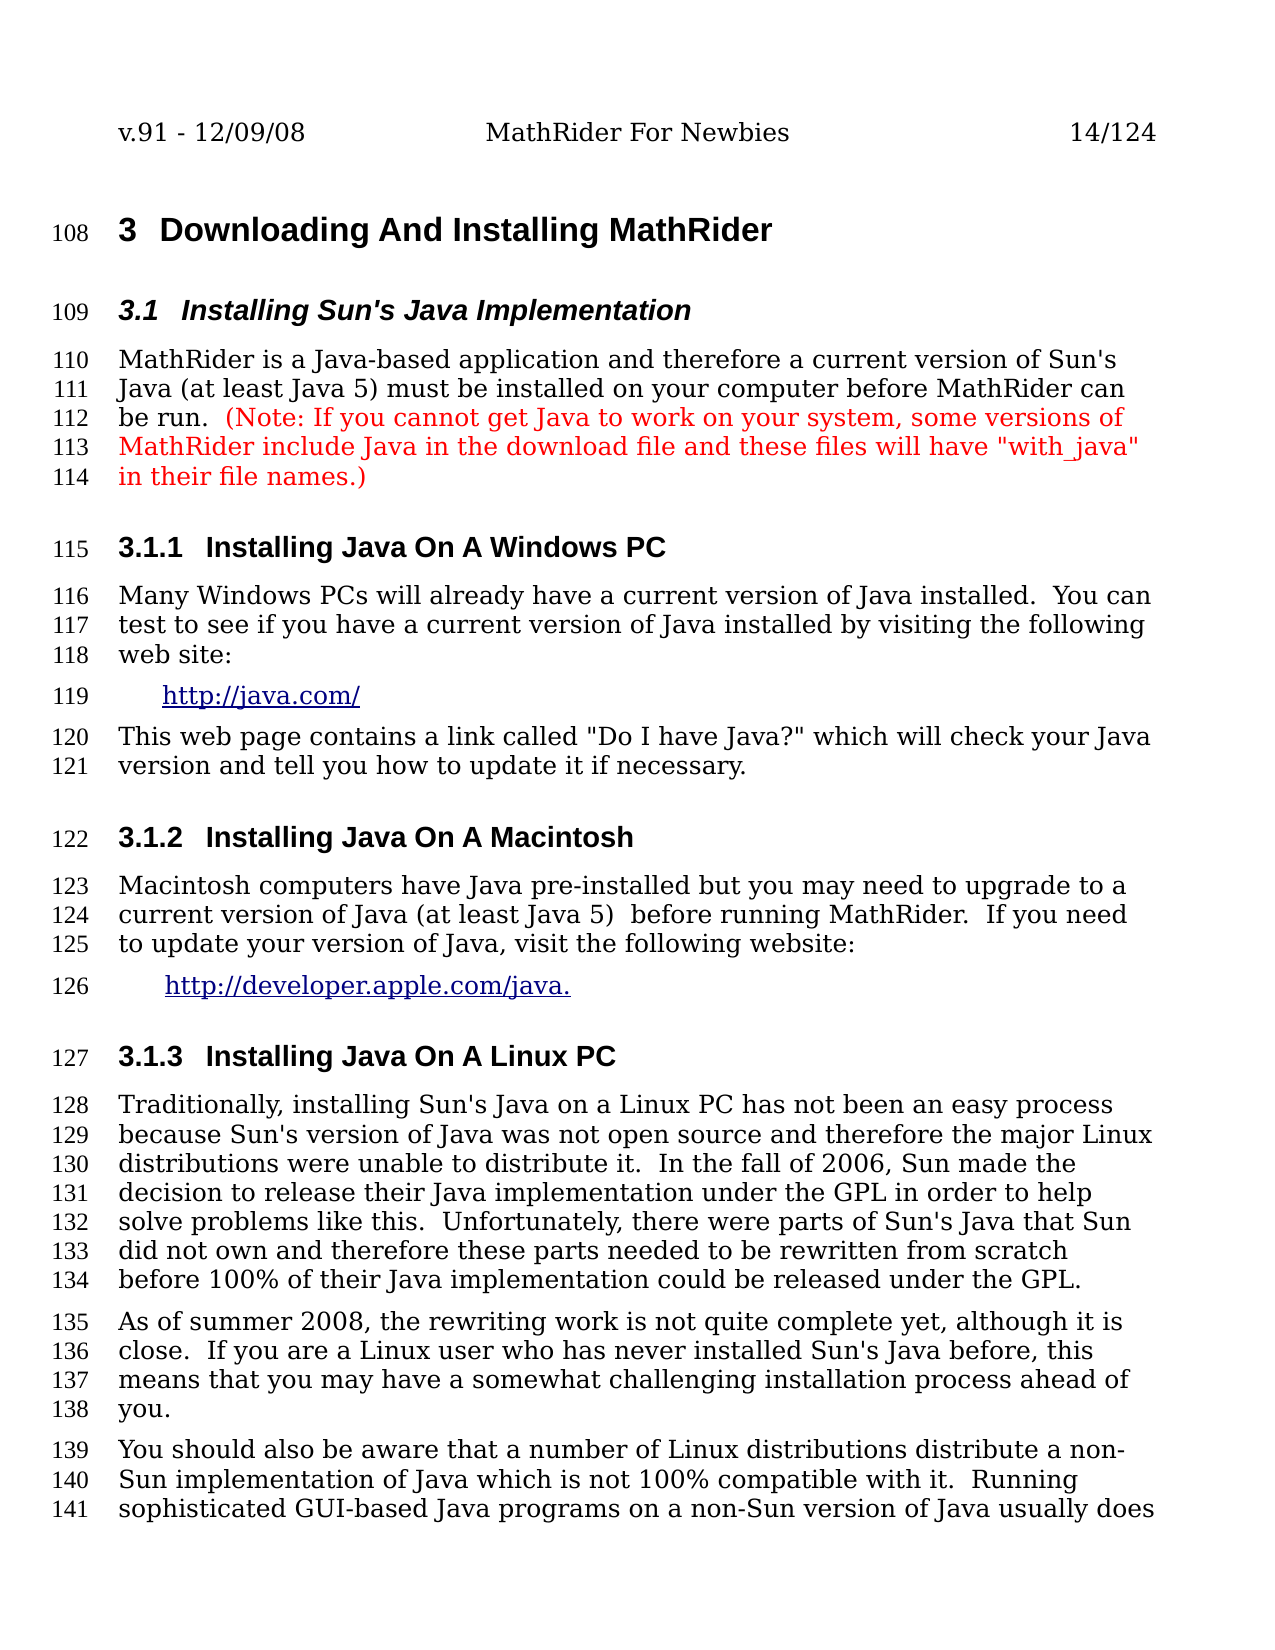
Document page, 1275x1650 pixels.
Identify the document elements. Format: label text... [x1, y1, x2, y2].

subtitle Downloading And Installing MathRider [118, 210, 1157, 248]
text This web page contains a link called "Do I have Java?" which will check your Java version and tell you how to update it if necessary. [118, 722, 1157, 781]
text Many Windows PCs will already have a current version of Java installed. You can test to see if you have a current version of Java installed by visiting the following web site: [118, 581, 1157, 669]
text http://java.com/ [162, 681, 1157, 710]
subtitle Installing Sun's Java Implementation [118, 293, 1157, 327]
text Traditionally, installing Sun's Java on a Linux PC has not been an easy process because Sun's version of Java was not open source and therefore the major Linux distributions were unable to distribute it. In the fall of 2006, Sun made the decision to release their Java implementation under the GPL in order to help solve problems like this. Unfortunately, there were parts of Sun's Java that Sun did not own and therefore these parts needed to be rewritten from scratch before 100% of their Java implementation could be released under the GPL. [118, 1091, 1157, 1295]
text http://developer.apple.com/java. [164, 971, 1157, 1000]
text Macintosh computers have Java pre-installed but you may need to upgrade to a current version of Java (at least Java 5) before running MathRider. If you need to update your version of Java, visit the following website: [118, 871, 1157, 959]
text As of summer 2008, the rewriting work is not quite complete yet, although it is close. If you are a Linux user who has never installed Sun's Java before, this means that you may have a somewhat challenging installation process ahead of you. [118, 1307, 1157, 1423]
subtitle Installing Java On A Windows PC [118, 530, 1157, 563]
subtitle Installing Java On A Linux PC [118, 1039, 1157, 1073]
subtitle Installing Java On A Macintosh [118, 820, 1157, 853]
text MathRider is a Java-based application and therefore a current version of Sun's Java (at least Java 5) must be installed on your computer before MathRider can be run. (Note: If you cannot get Java to work on your system, some versions of MathRider include Java in the download file and these files will have "with_java" in their file names.) [118, 345, 1157, 491]
text You should also be aware that a number of Linux distributions distribute a non-Sun implementation of Java which is not 100% compatible with it. Running sophisticated GUI-based Java programs on a non-Sun version of Java usually does [118, 1436, 1157, 1523]
